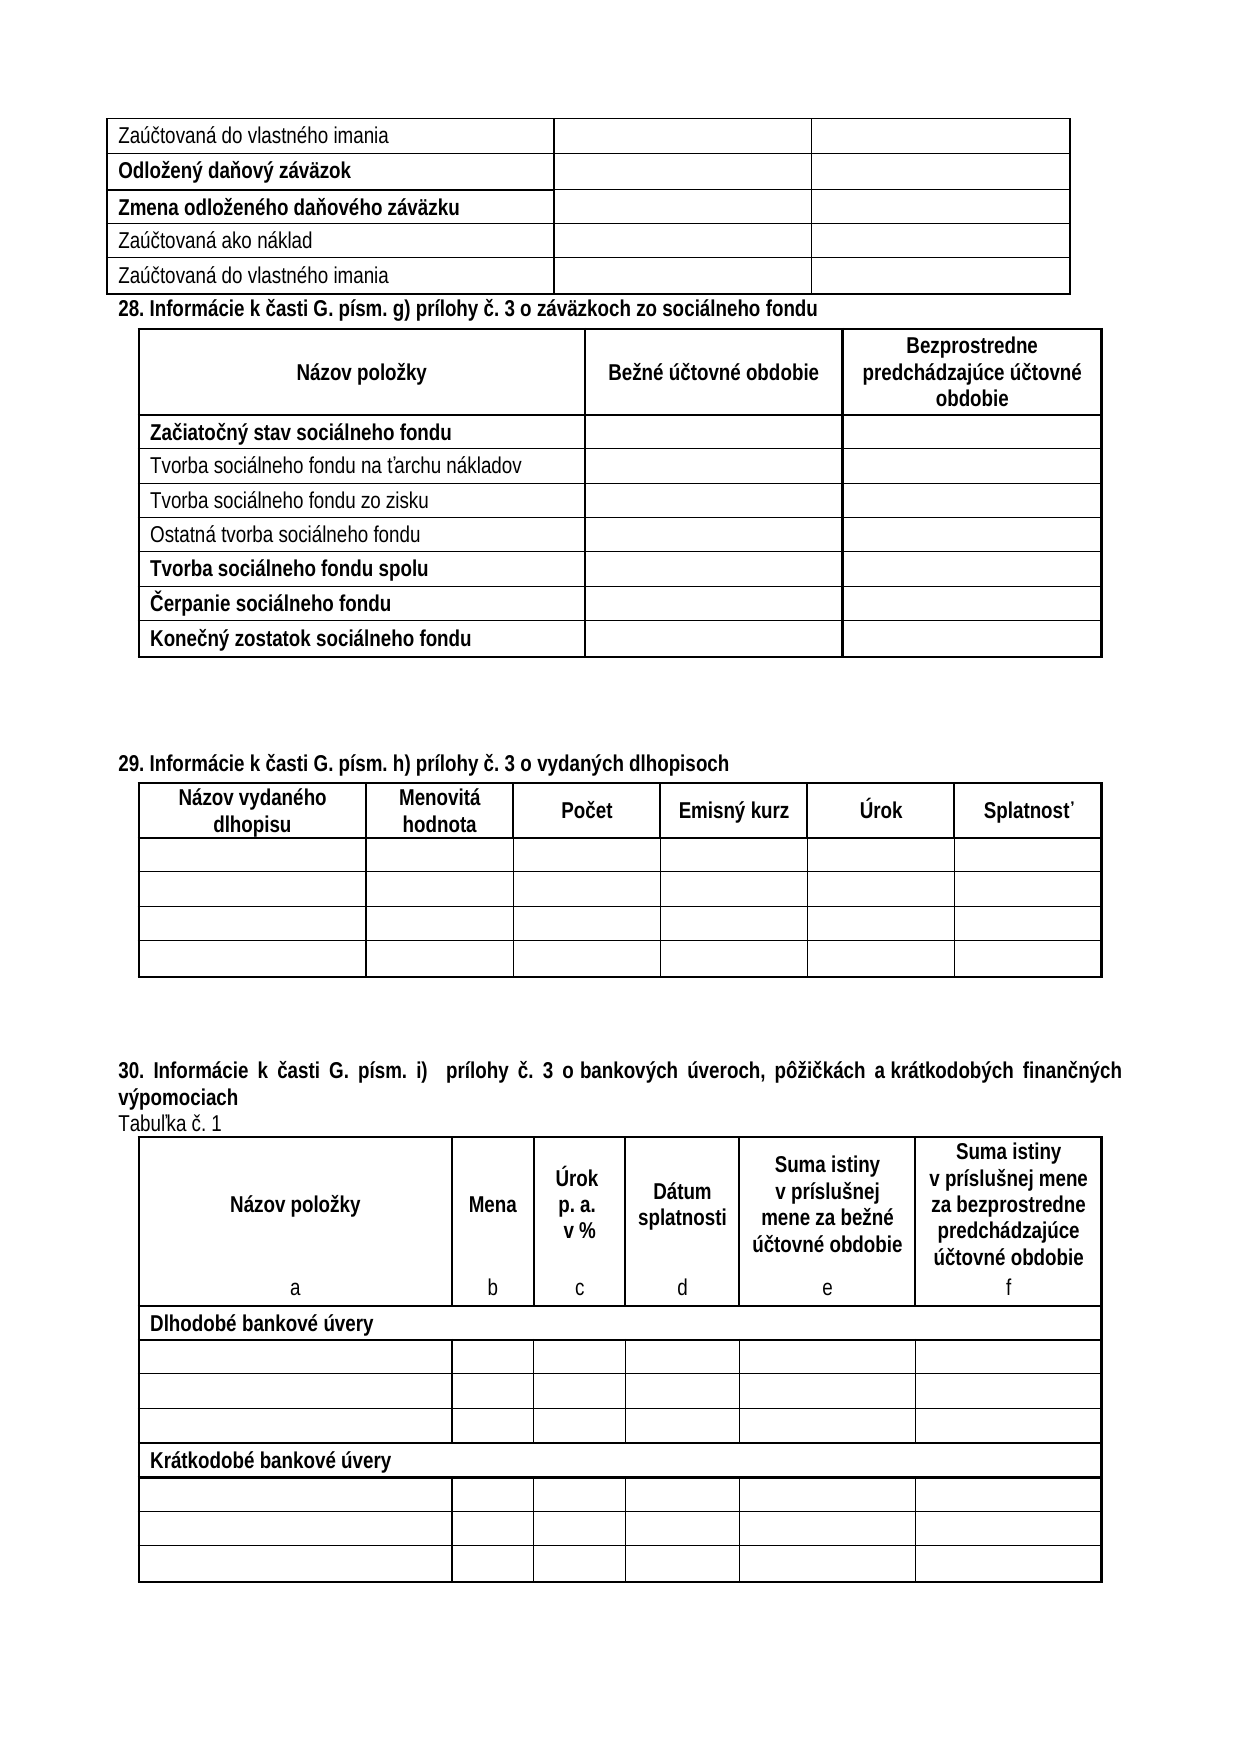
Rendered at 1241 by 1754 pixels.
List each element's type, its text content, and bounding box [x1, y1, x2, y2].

table_cell [916, 1479, 1100, 1511]
table_cell [534, 1479, 625, 1511]
table_cell [916, 1409, 1100, 1442]
table_cell [453, 1479, 533, 1511]
table_cell [514, 839, 660, 871]
table_cell [844, 587, 1100, 620]
table_header Názov položky [140, 1138, 451, 1270]
table_cell [808, 839, 954, 871]
table_cell Zmena odloženého daňového záväzku [108, 191, 553, 223]
table_header Bezprostredne predchádzajúce účtovné obdobie [844, 330, 1100, 414]
table_cell Zaúčtovaná do vlastného imania [108, 119, 553, 152]
table_cell Ostatná tvorba sociálneho fondu [140, 518, 584, 551]
table_cell d [626, 1270, 738, 1304]
table_cell Začiatočný stav sociálneho fondu [140, 416, 584, 448]
table_cell [140, 1341, 451, 1373]
table_cell [555, 154, 811, 188]
table_cell [367, 941, 513, 976]
table_cell [844, 484, 1100, 517]
table_cell [586, 518, 841, 551]
table_header Dátum splatnosti [626, 1138, 738, 1270]
table_cell [661, 872, 807, 906]
table_cell [812, 119, 1069, 152]
table_cell [808, 941, 954, 976]
table_cell [955, 907, 1100, 940]
text 28. Informácie k časti G. písm. g) prílohy č. 3 o záväzkoch zo sociálneho fondu [118, 295, 1122, 322]
table_cell Konečný zostatok sociálneho fondu [140, 621, 584, 656]
table_cell [140, 941, 365, 976]
table_cell Tvorba sociálneho fondu na ťarchu nákladov [140, 449, 584, 482]
table_header Menovitá hodnota [367, 784, 512, 837]
table_header Mena [453, 1138, 533, 1270]
table_cell [555, 258, 811, 293]
table_cell [534, 1409, 625, 1442]
table_cell [808, 907, 954, 940]
table_cell [626, 1341, 739, 1373]
table_cell a [140, 1270, 451, 1304]
table_header Úrok p. a. v % [535, 1138, 624, 1270]
table_cell [661, 941, 807, 976]
table_cell Zaúčtovaná do vlastného imania [108, 258, 553, 293]
table_cell [586, 621, 841, 656]
table_cell [367, 872, 513, 906]
table_cell [955, 872, 1100, 906]
table_cell [453, 1512, 533, 1545]
table_cell [955, 839, 1100, 871]
table_cell [534, 1546, 625, 1581]
table_cell [955, 941, 1100, 976]
table_cell [812, 258, 1069, 293]
table_cell [626, 1512, 739, 1545]
table_cell [140, 872, 365, 906]
table_cell [586, 552, 841, 586]
table_cell [812, 190, 1069, 223]
table_cell [740, 1374, 915, 1408]
table_cell [740, 1409, 915, 1442]
table_cell [844, 518, 1100, 551]
table_cell [916, 1546, 1100, 1581]
table_cell [140, 839, 365, 871]
table_cell Dlhodobé bankové úvery [140, 1307, 1100, 1339]
text 29. Informácie k časti G. písm. h) prílohy č. 3 o vydaných dlhopisoch [118, 749, 1122, 776]
table_cell [586, 587, 841, 620]
table_cell c [535, 1270, 624, 1304]
table_cell [534, 1512, 625, 1545]
table_cell [453, 1341, 533, 1373]
table_cell Krátkodobé bankové úvery [140, 1444, 1100, 1476]
table_cell [140, 1512, 451, 1545]
table_cell [661, 907, 807, 940]
table_header Splatnosť [955, 784, 1100, 837]
table_header Úrok [808, 784, 953, 837]
table_cell [844, 416, 1100, 448]
table_cell [916, 1512, 1100, 1545]
table_cell [808, 872, 954, 906]
table_cell e [740, 1270, 914, 1304]
table_cell [514, 907, 660, 940]
table_header Názov položky [140, 330, 584, 414]
table_cell [626, 1374, 739, 1408]
table_header Bežné účtovné obdobie [586, 330, 841, 414]
table_cell [740, 1546, 915, 1581]
table_cell [453, 1546, 533, 1581]
table_cell Zaúčtovaná ako náklad [108, 224, 553, 257]
table_cell Tvorba sociálneho fondu zo zisku [140, 484, 584, 517]
table_cell f [916, 1270, 1100, 1304]
table_cell Tvorba sociálneho fondu spolu [140, 552, 584, 586]
table_cell b [453, 1270, 533, 1304]
table_cell [555, 119, 811, 152]
table_cell [740, 1341, 915, 1373]
table_cell [534, 1341, 625, 1373]
text Tabuľka č. 1 [118, 1110, 1122, 1136]
table_cell [140, 1374, 451, 1408]
table_cell [140, 1546, 451, 1581]
table_cell [916, 1374, 1100, 1408]
table_cell [626, 1479, 739, 1511]
table_cell [916, 1341, 1100, 1373]
table_cell [844, 621, 1100, 656]
table_header Emisný kurz [661, 784, 806, 837]
table_cell [586, 484, 841, 517]
table_cell [367, 839, 513, 871]
table_cell [514, 941, 660, 976]
table_cell [367, 907, 513, 940]
table_header Počet [514, 784, 659, 837]
table_cell [812, 154, 1069, 188]
table_cell [626, 1409, 739, 1442]
table_cell [844, 552, 1100, 586]
table_cell [555, 190, 811, 223]
table_header Suma istiny v príslušnej mene za bežné účtovné obdobie [740, 1138, 914, 1270]
table_cell [534, 1374, 625, 1408]
table_cell [140, 1479, 451, 1511]
table_cell Odložený daňový záväzok [108, 154, 553, 188]
table_header Názov vydaného dlhopisu [140, 784, 365, 837]
text 30. Informácie k časti G. písm. i) prílohy č. 3 o bankových úveroch, pôžičkách a krátkodobých finančných výpomociach [118, 1057, 1122, 1110]
table_cell [140, 1409, 451, 1442]
table_cell [453, 1374, 533, 1408]
table_cell [514, 872, 660, 906]
table_cell [740, 1512, 915, 1545]
table_cell [555, 224, 811, 257]
table_cell [661, 839, 807, 871]
table_header Suma istiny v príslušnej mene za bezprostredne predchádzajúce účtovné obdobie [916, 1138, 1100, 1270]
table_cell [844, 449, 1100, 482]
table_cell [453, 1409, 533, 1442]
table_cell [586, 416, 841, 448]
table_cell [740, 1479, 915, 1511]
table_cell [140, 907, 365, 940]
table_cell [586, 449, 841, 482]
table_cell Čerpanie sociálneho fondu [140, 587, 584, 620]
table_cell [626, 1546, 739, 1581]
table_cell [812, 224, 1069, 257]
